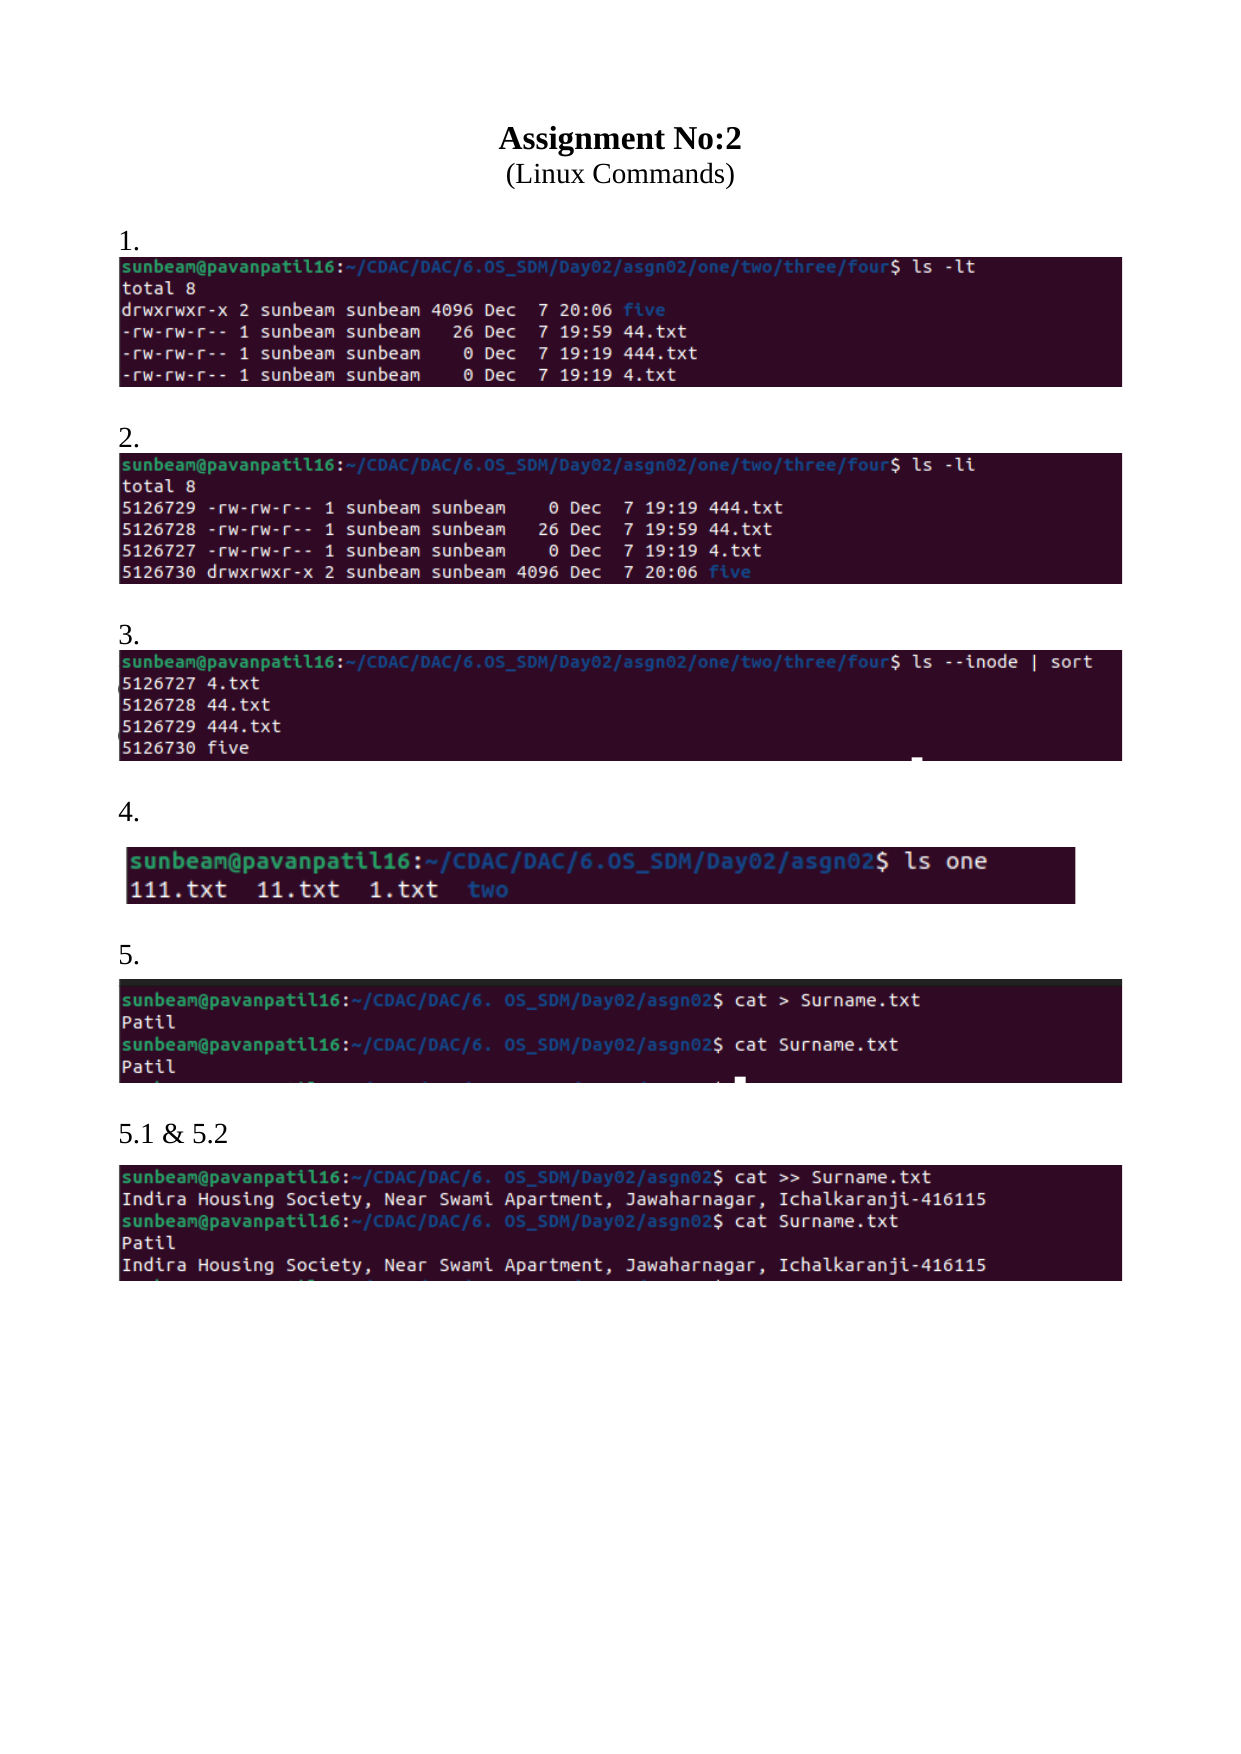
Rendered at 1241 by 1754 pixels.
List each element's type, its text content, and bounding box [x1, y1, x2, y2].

text 3. [118, 617, 1122, 650]
text Assignment No:2 [118, 118, 1122, 156]
text (Linux Commands) [118, 156, 1122, 190]
text 1. [118, 223, 1122, 257]
picture [118, 257, 1123, 387]
text 5.1 & 5.2 [118, 1116, 1122, 1149]
picture [118, 453, 1123, 584]
picture [118, 979, 1123, 1083]
text 2. [118, 420, 1122, 453]
text 4. [118, 794, 1122, 828]
picture [125, 847, 1076, 904]
picture [118, 1165, 1123, 1281]
picture [118, 650, 1123, 761]
text 5. [118, 937, 1122, 971]
